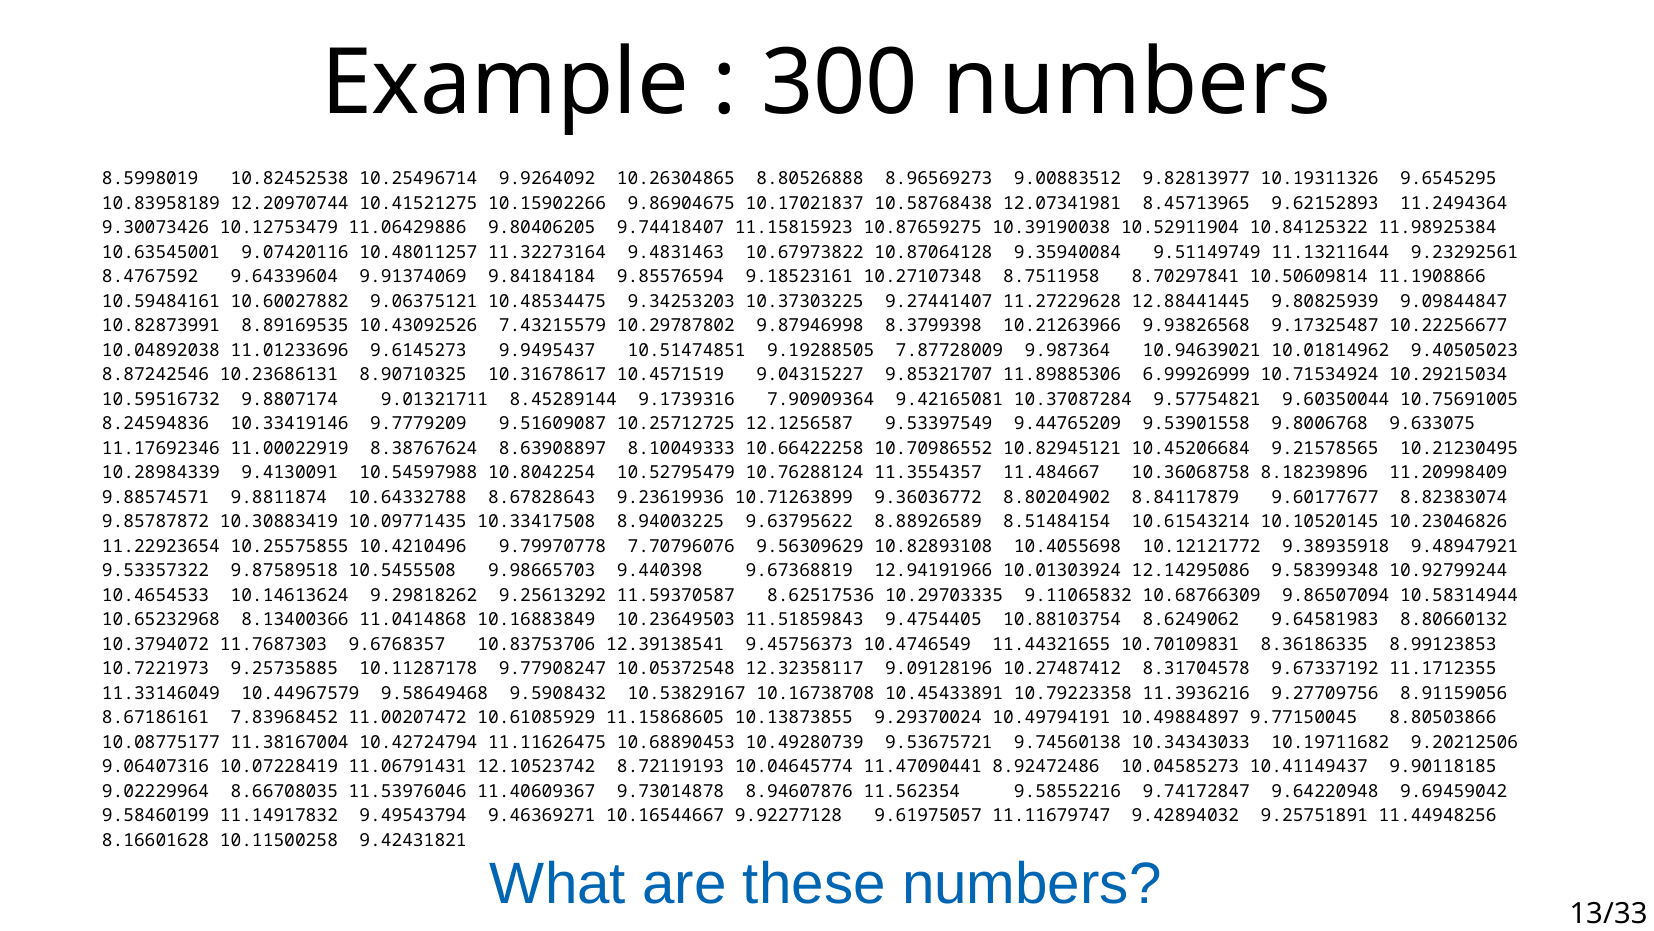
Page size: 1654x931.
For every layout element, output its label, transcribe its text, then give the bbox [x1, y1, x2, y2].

list 8.5998019 10.82452538 10.25496714 9.9264092 10.26304865 8.80526888 8.96569273 9.00883512 9.82813977 10.19311326 9.6545295 10.83958189 12.20970744 10.41521275 10.15902266 9.86904675 10.17021837 10.58768438 12.07341981 8.45713965 9.62152893 11.2494364 9.30073426 10.12753479 11.06429886 9.80406205 9.74418407 11.15815923 10.87659275 10.39190038 10.52911904 10.84125322 11.98925384 10.63545001 9.07420116 10.48011257 11.32273164 9.4831463 10.67973822 10.87064128 9.35940084 9.51149749 11.13211644 9.23292561 8.4767592 9.64339604 9.91374069 9.84184184 9.85576594 9.18523161 10.27107348 8.7511958 8.70297841 10.50609814 11.1908866 10.59484161 10.60027882 9.06375121 10.48534475 9.34253203 10.37303225 9.27441407 11.27229628 12.88441445 9.80825939 9.09844847 10.82873991 8.89169535 10.43092526 7.43215579 10.29787802 9.87946998 8.3799398 10.21263966 9.93826568 9.17325487 10.22256677 10.04892038 11.01233696 9.6145273 9.9495437 10.51474851 9.19288505 7.87728009 9.987364 10.94639021 10.01814962 9.40505023 8.87242546 10.23686131 8.90710325 10.31678617 10.4571519 9.04315227 9.85321707 11.89885306 6.99926999 10.71534924 10.29215034 10.59516732 9.8807174 9.01321711 8.45289144 9.1739316 7.90909364 9.42165081 10.37087284 9.57754821 9.60350044 10.75691005 8.24594836 10.33419146 9.7779209 9.51609087 10.25712725 12.1256587 9.53397549 9.44765209 9.53901558 9.8006768 9.633075 11.17692346 11.00022919 8.38767624 8.63908897 8.10049333 10.66422258 10.70986552 10.82945121 10.45206684 9.21578565 10.21230495 10.28984339 9.4130091 10.54597988 10.8042254 10.52795479 10.76288124 11.3554357 11.484667 10.36068758 8.18239896 11.20998409 9.88574571 9.8811874 10.64332788 8.67828643 9.23619936 10.71263899 9.36036772 8.80204902 8.84117879 9.60177677 8.82383074 9.85787872 10.30883419 10.09771435 10.33417508 8.94003225 9.63795622 8.88926589 8.51484154 10.61543214 10.10520145 10.23046826 11.22923654 10.25575855 10.4210496 9.79970778 7.70796076 9.56309629 10.82893108 10.4055698 10.12121772 9.38935918 9.48947921 9.53357322 9.87589518 10.5455508 9.98665703 9.440398 9.67368819 12.94191966 10.01303924 12.14295086 9.58399348 10.92799244 10.4654533 10.14613624 9.29818262 9.25613292 11.59370587 8.62517536 10.29703335 9.11065832 10.68766309 9.86507094 10.58314944 10.65232968 8.13400366 11.0414868 10.16883849 10.23649503 11.51859843 9.4754405 10.88103754 8.6249062 9.64581983 8.80660132 10.3794072 11.7687303 9.6768357 10.83753706 12.39138541 9.45756373 10.4746549 11.44321655 10.70109831 8.36186335 8.99123853 10.7221973 9.25735885 10.11287178 9.77908247 10.05372548 12.32358117 9.09128196 10.27487412 8.31704578 9.67337192 11.1712355 11.33146049 10.44967579 9.58649468 9.5908432 10.53829167 10.16738708 10.45433891 10.79223358 11.3936216 9.27709756 8.91159056 8.67186161 7.83968452 11.00207472 10.61085929 11.15868605 10.13873855 9.29370024 10.49794191 10.49884897 9.77150045 8.80503866 10.08775177 11.38167004 10.42724794 11.11626475 10.68890453 10.49280739 9.53675721 9.74560138 10.34343033 10.19711682 9.20212506 9.06407316 10.07228419 11.06791431 12.10523742 8.72119193 10.04645774 11.47090441 8.92472486 10.04585273 10.41149437 9.90118185 9.02229964 8.66708035 11.53976046 11.40609367 9.73014878 8.94607876 11.562354 9.58552216 9.74172847 9.64220948 9.69459042 9.58460199 11.14917832 9.49543794 9.46369271 10.16544667 9.92277128 9.61975057 11.11679747 9.42894032 9.25751891 11.44948256 8.16601628 10.11500258 9.42431821 [82, 165, 1571, 871]
title Example : 300 numbers [82, 19, 1571, 138]
text_box What are these numbers? [428, 843, 1224, 924]
